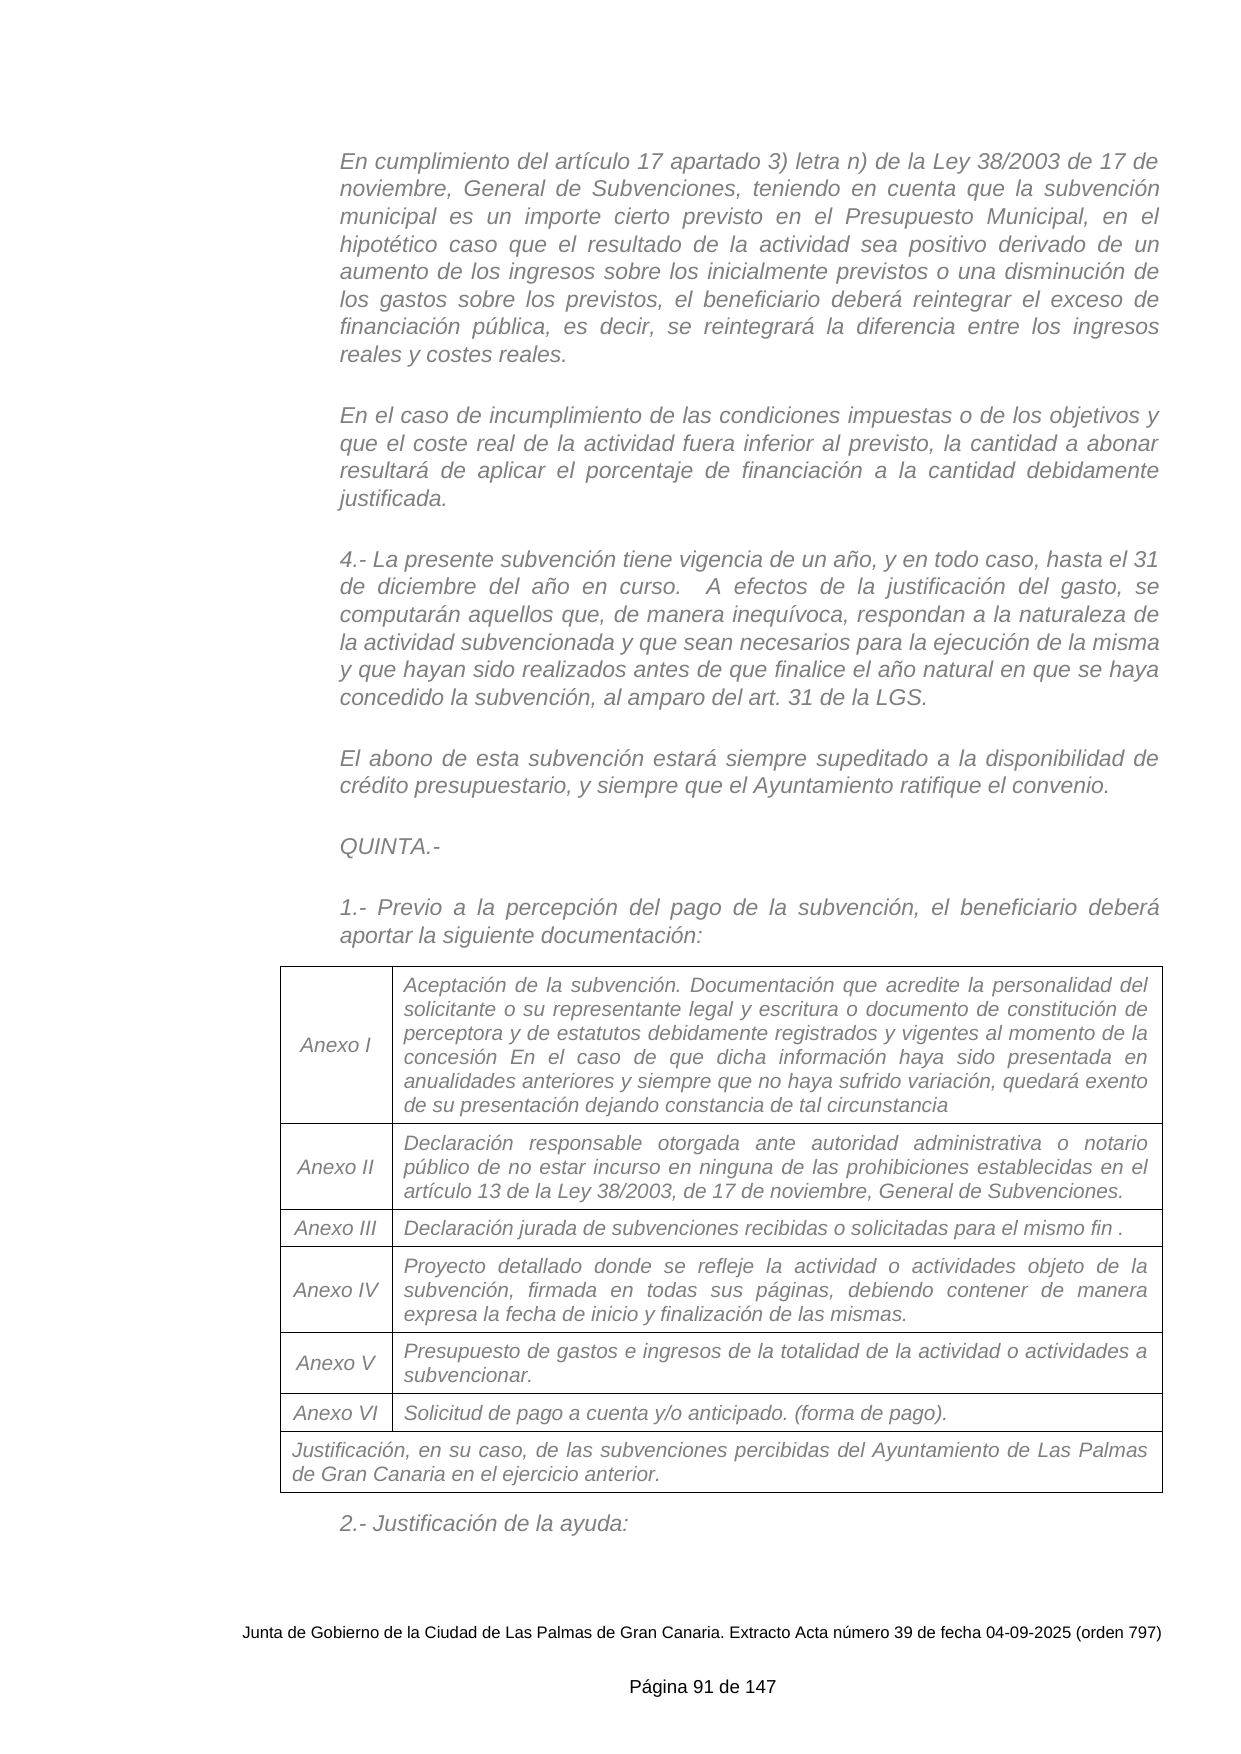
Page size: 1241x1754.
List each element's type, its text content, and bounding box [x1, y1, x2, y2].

text En el caso de incumplimiento de las condiciones impuestas o de los objetivos y que el coste real de la actividad fuera inferior al previsto, la cantidad a abonar resultará de aplicar el porcentaje de financiación a la cantidad debidamente justificada. [339, 402, 1162, 511]
text 4.- La presente subvención tiene vigencia de un año, y en todo caso, hasta el 31 de diciembre del año en curso. A efectos de la justificación del gasto, se computarán aquellos que, de manera inequívoca, respondan a la naturaleza de la actividad subvencionada y que sean necesarios para la ejecución de la misma y que hayan sido realizados antes de que finalice el año natural en que se haya concedido la subvención, al amparo del art. 31 de la LGS. [339, 546, 1162, 710]
text QUINTA.- [339, 833, 1162, 859]
table_header Aceptación de la subvención. Documentación que acredite la personalidad del solicitante o su representante legal y escritura o documento de constitución de perceptora y de estatutos debidamente registrados y vigentes al momento de la concesión En el caso de que dicha información haya sido presentada en anualidades anteriores y siempre que no haya sufrido variación, quedará exento de su presentación dejando constancia de tal circunstancia [393, 967, 1162, 1123]
table_cell Solicitud de pago a cuenta y/o anticipado. (forma de pago). [393, 1394, 1162, 1431]
text En cumplimiento del artículo 17 apartado 3) letra n) de la Ley 38/2003 de 17 de noviembre, General de Subvenciones, teniendo en cuenta que la subvención municipal es un importe cierto previsto en el Presupuesto Municipal, en el hipotético caso que el resultado de la actividad sea positivo derivado de un aumento de los ingresos sobre los inicialmente previstos o una disminución de los gastos sobre los previstos, el beneficiario deberá reintegrar el exceso de financiación pública, es decir, se reintegrará la diferencia entre los ingresos reales y costes reales. [339, 148, 1162, 367]
text 1.- Previo a la percepción del pago de la subvención, el beneficiario deberá aportar la siguiente documentación: [339, 894, 1162, 948]
table_cell Anexo III [281, 1210, 392, 1246]
table_cell Presupuesto de gastos e ingresos de la totalidad de la actividad o actividades a subvencionar. [393, 1333, 1162, 1393]
text El abono de esta subvención estará siempre supeditado a la disponibilidad de crédito presupuestario, y siempre que el Ayuntamiento ratifique el convenio. [339, 744, 1162, 798]
table_cell Declaración responsable otorgada ante autoridad administrativa o notario público de no estar incurso en ninguna de las prohibiciones establecidas en el artículo 13 de la Ley 38/2003, de 17 de noviembre, General de Subvenciones. [393, 1124, 1162, 1209]
table_cell Justificación, en su caso, de las subvenciones percibidas del Ayuntamiento de Las Palmas de Gran Canaria en el ejercicio anterior. [281, 1432, 1162, 1492]
table_cell Anexo V [281, 1333, 392, 1393]
table_cell Declaración jurada de subvenciones recibidas o solicitadas para el mismo fin . [393, 1210, 1162, 1246]
table_cell Anexo II [281, 1124, 392, 1209]
table_cell Anexo VI [281, 1394, 392, 1431]
table_header Anexo I [281, 967, 392, 1123]
table_cell Proyecto detallado donde se refleje la actividad o actividades objeto de la subvención, firmada en todas sus páginas, debiendo contener de manera expresa la fecha de inicio y finalización de las mismas. [393, 1247, 1162, 1332]
text 2.- Justificación de la ayuda: [339, 1510, 1162, 1536]
table_cell Anexo IV [281, 1247, 392, 1332]
